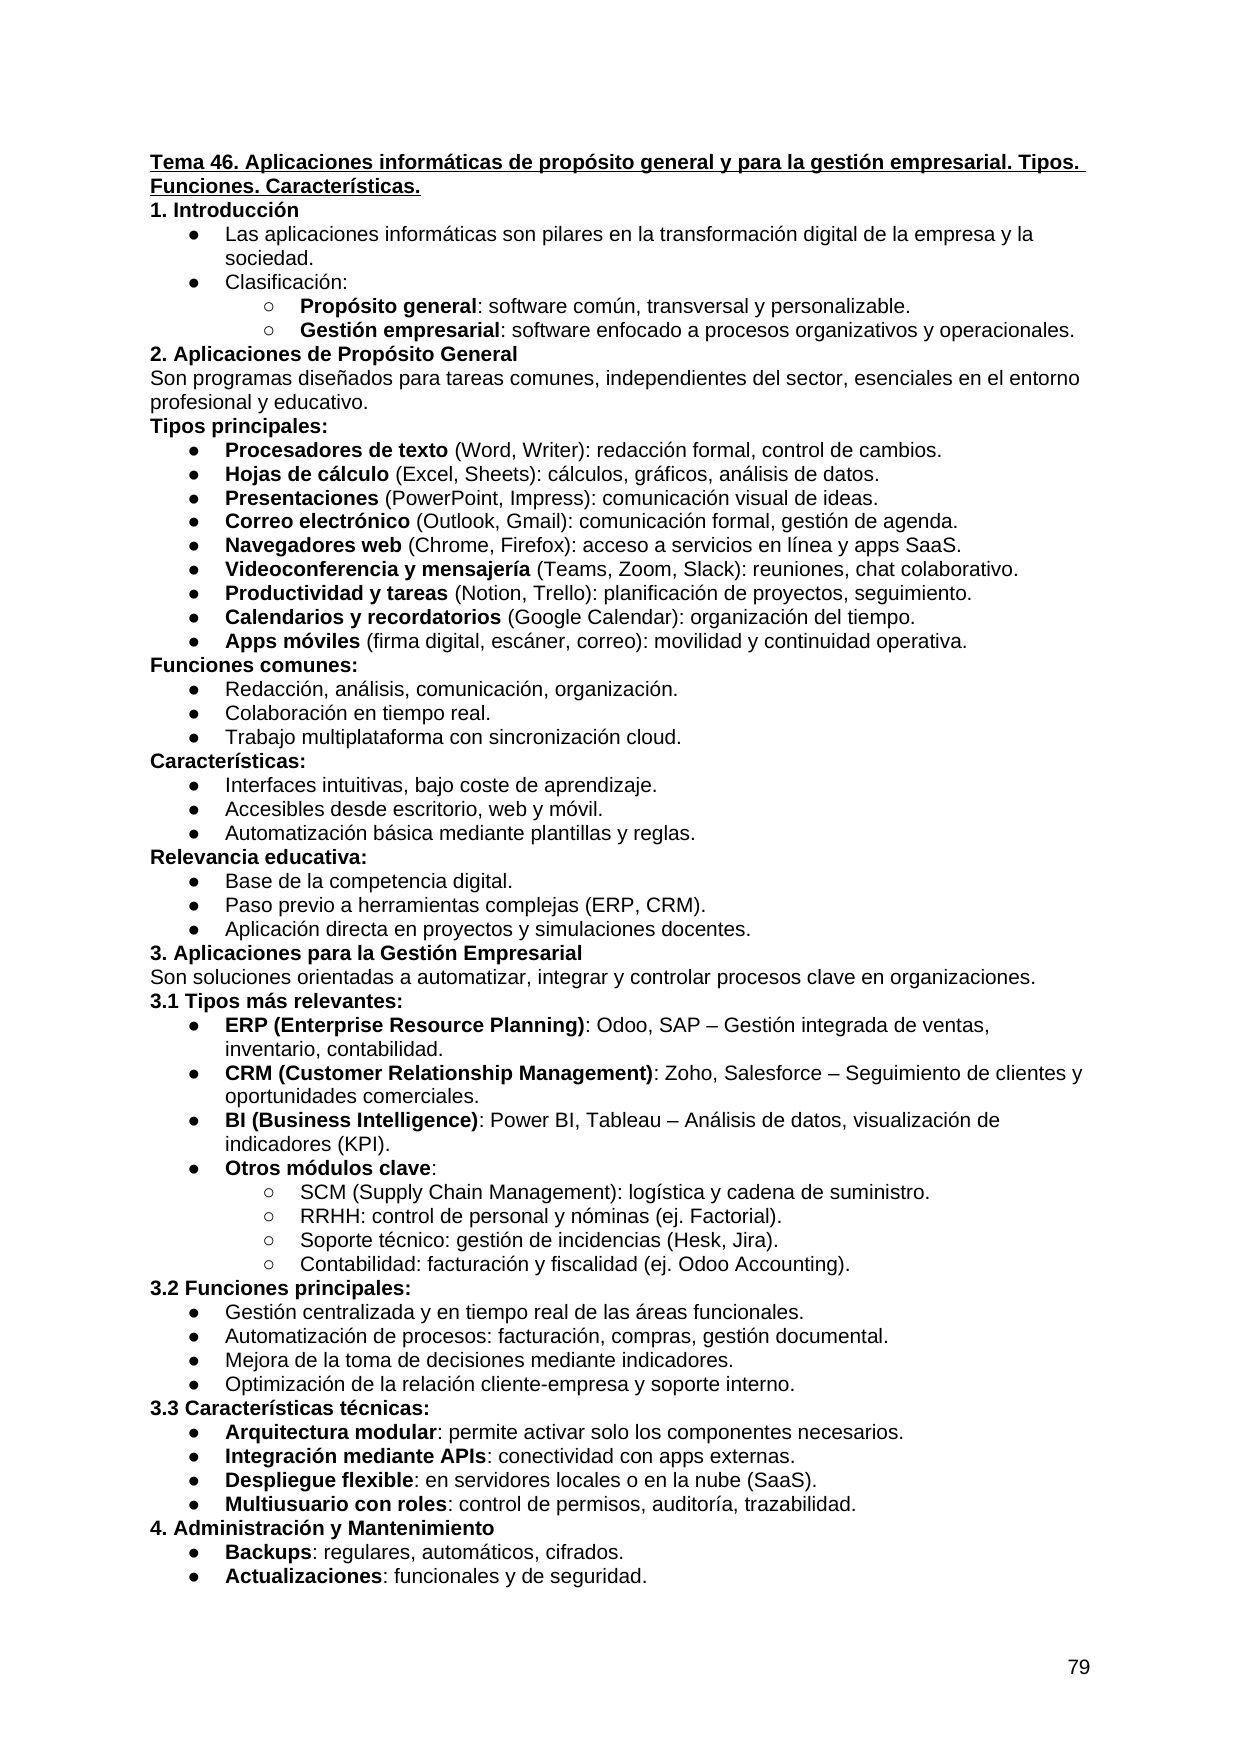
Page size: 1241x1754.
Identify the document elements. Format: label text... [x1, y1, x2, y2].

list ERP (Enterprise Resource Planning): Odoo, SAP – Gestión integrada de ventas, inventario, contabilidad. [187, 1012, 1090, 1060]
list SCM (Supply Chain Management): logística y cadena de suministro. [262, 1180, 1090, 1204]
list Correo electrónico (Outlook, Gmail): comunicación formal, gestión de agenda. [187, 509, 1090, 533]
list Automatización de procesos: facturación, compras, gestión documental. [187, 1324, 1090, 1348]
list Integración mediante APIs: conectividad con apps externas. [187, 1444, 1090, 1468]
list Calendarios y recordatorios (Google Calendar): organización del tiempo. [187, 605, 1090, 629]
list Gestión empresarial: software enfocado a procesos organizativos y operacionales. [262, 318, 1090, 342]
list Presentaciones (PowerPoint, Impress): comunicación visual de ideas. [187, 485, 1090, 509]
text Relevancia educativa: [150, 845, 1090, 869]
list Videoconferencia y mensajería (Teams, Zoom, Slack): reuniones, chat colaborativo. [187, 557, 1090, 581]
list RRHH: control de personal y nóminas (ej. Factorial). [262, 1204, 1090, 1228]
list Optimización de la relación cliente-empresa y soporte interno. [187, 1372, 1090, 1396]
list Arquitectura modular: permite activar solo los componentes necesarios. [187, 1420, 1090, 1444]
text Son soluciones orientadas a automatizar, integrar y controlar procesos clave en organizaciones. [150, 964, 1090, 988]
list Colaboración en tiempo real. [187, 701, 1090, 725]
list Procesadores de texto (Word, Writer): redacción formal, control de cambios. [187, 437, 1090, 461]
list Backups: regulares, automáticos, cifrados. [187, 1539, 1090, 1563]
list Contabilidad: facturación y fiscalidad (ej. Odoo Accounting). [262, 1252, 1090, 1276]
list Mejora de la toma de decisiones mediante indicadores. [187, 1348, 1090, 1372]
subtitle 2. Aplicaciones de Propósito General [150, 342, 1090, 366]
list Base de la competencia digital. [187, 869, 1090, 893]
list Productividad y tareas (Notion, Trello): planificación de proyectos, seguimiento. [187, 581, 1090, 605]
list Actualizaciones: funcionales y de seguridad. [187, 1563, 1090, 1587]
subtitle Tema 46. Aplicaciones informáticas de propósito general y para la gestión empresarial. Tipos. Funciones. Características. [150, 150, 1090, 198]
subtitle 4. Administración y Mantenimiento [150, 1516, 1090, 1539]
list Paso previo a herramientas complejas (ERP, CRM). [187, 893, 1090, 917]
text Son programas diseñados para tareas comunes, independientes del sector, esenciales en el entorno profesional y educativo. [150, 366, 1090, 413]
list Soporte técnico: gestión de incidencias (Hesk, Jira). [262, 1228, 1090, 1252]
list CRM (Customer Relationship Management): Zoho, Salesforce – Seguimiento de clientes y oportunidades comerciales. [187, 1060, 1090, 1108]
text Características: [150, 749, 1090, 773]
subtitle 1. Introducción [150, 198, 1090, 222]
list BI (Business Intelligence): Power BI, Tableau – Análisis de datos, visualización de indicadores (KPI). [187, 1108, 1090, 1156]
list Apps móviles (firma digital, escáner, correo): movilidad y continuidad operativa. [187, 629, 1090, 653]
list Otros módulos clave: [187, 1156, 1090, 1180]
text 3.1 Tipos más relevantes: [150, 988, 1090, 1012]
list Interfaces intuitivas, bajo coste de aprendizaje. [187, 773, 1090, 797]
list Accesibles desde escritorio, web y móvil. [187, 797, 1090, 821]
list Redacción, análisis, comunicación, organización. [187, 677, 1090, 701]
text 3.3 Características técnicas: [150, 1396, 1090, 1420]
list Despliegue flexible: en servidores locales o en la nube (SaaS). [187, 1468, 1090, 1492]
list Automatización básica mediante plantillas y reglas. [187, 821, 1090, 845]
list Aplicación directa en proyectos y simulaciones docentes. [187, 917, 1090, 941]
text Tipos principales: [150, 413, 1090, 437]
list Hojas de cálculo (Excel, Sheets): cálculos, gráficos, análisis de datos. [187, 461, 1090, 485]
subtitle 3. Aplicaciones para la Gestión Empresarial [150, 941, 1090, 964]
list Propósito general: software común, transversal y personalizable. [262, 294, 1090, 318]
list Navegadores web (Chrome, Firefox): acceso a servicios en línea y apps SaaS. [187, 533, 1090, 557]
list Clasificación: [187, 270, 1090, 294]
list Las aplicaciones informáticas son pilares en la transformación digital de la empresa y la sociedad. [187, 222, 1090, 270]
list Multiusuario con roles: control de permisos, auditoría, trazabilidad. [187, 1492, 1090, 1516]
text Funciones comunes: [150, 653, 1090, 677]
list Gestión centralizada y en tiempo real de las áreas funcionales. [187, 1300, 1090, 1324]
list Trabajo multiplataforma con sincronización cloud. [187, 725, 1090, 749]
text 3.2 Funciones principales: [150, 1276, 1090, 1300]
